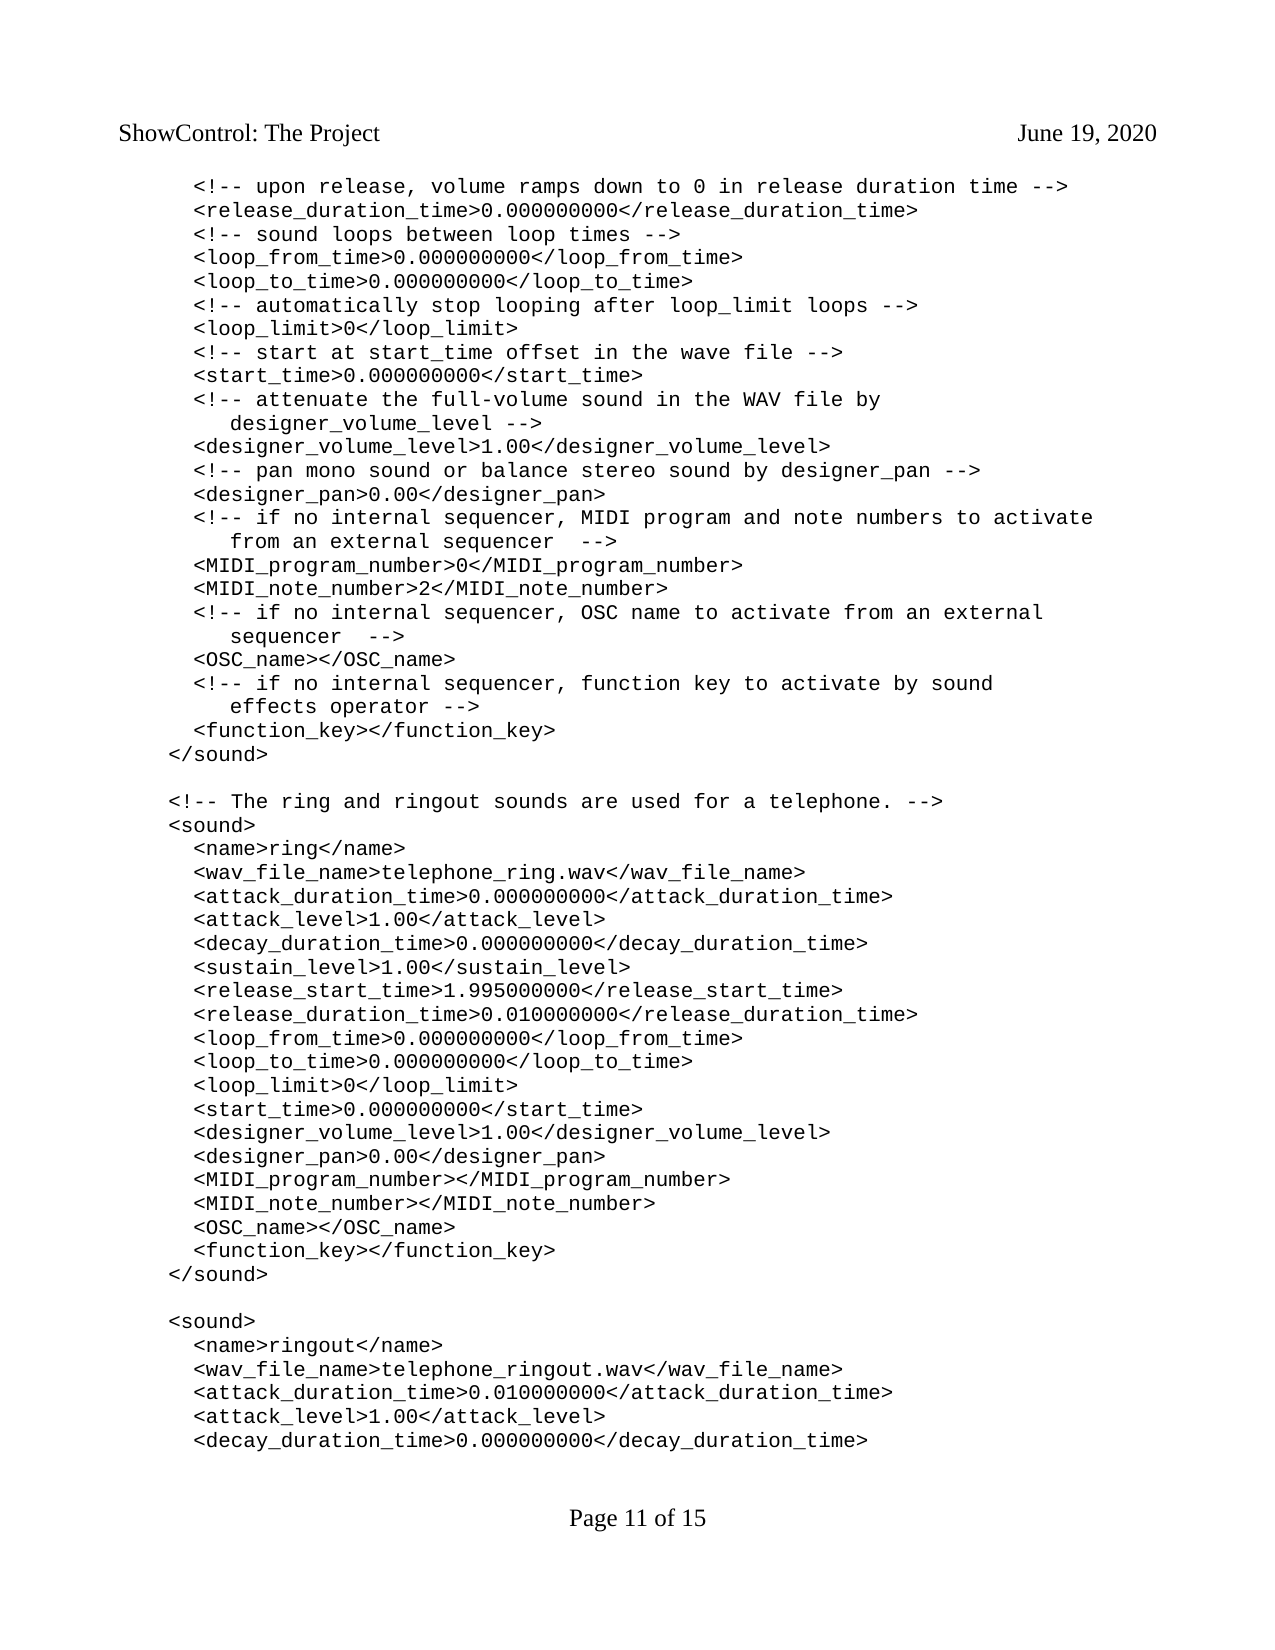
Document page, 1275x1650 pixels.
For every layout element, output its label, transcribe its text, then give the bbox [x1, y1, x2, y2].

text <MIDI_note_number>2</MIDI_note_number> [118, 578, 1157, 602]
text <wav_file_name>telephone_ring.wav</wav_file_name> [118, 862, 1157, 886]
text <start_time>0.000000000</start_time> [118, 366, 1157, 389]
text <!-- if no internal sequencer, OSC name to activate from an external [118, 602, 1157, 626]
text <!-- attenuate the full-volume sound in the WAV file by [118, 389, 1157, 413]
text <attack_duration_time>0.010000000</attack_duration_time> [118, 1382, 1157, 1406]
text <loop_from_time>0.000000000</loop_from_time> [118, 1028, 1157, 1051]
text </sound> [118, 744, 1157, 767]
text <designer_volume_level>1.00</designer_volume_level> [118, 1122, 1157, 1146]
text <!-- pan mono sound or balance stereo sound by designer_pan --> [118, 460, 1157, 484]
text <decay_duration_time>0.000000000</decay_duration_time> [118, 1429, 1157, 1453]
text <!-- automatically stop looping after loop_limit loops --> [118, 294, 1157, 318]
text <wav_file_name>telephone_ringout.wav</wav_file_name> [118, 1359, 1157, 1382]
text <name>ring</name> [118, 838, 1157, 862]
text <MIDI_note_number></MIDI_note_number> [118, 1193, 1157, 1217]
text <sustain_level>1.00</sustain_level> [118, 957, 1157, 980]
text <release_duration_time>0.000000000</release_duration_time> [118, 200, 1157, 224]
text <loop_to_time>0.000000000</loop_to_time> [118, 1051, 1157, 1075]
text <OSC_name></OSC_name> [118, 1217, 1157, 1240]
text sequencer --> [118, 626, 1157, 649]
text effects operator --> [118, 697, 1157, 720]
text <designer_pan>0.00</designer_pan> [118, 484, 1157, 507]
text <name>ringout</name> [118, 1335, 1157, 1359]
text <release_duration_time>0.010000000</release_duration_time> [118, 1004, 1157, 1028]
text <attack_level>1.00</attack_level> [118, 909, 1157, 933]
text <!-- if no internal sequencer, MIDI program and note numbers to activate [118, 507, 1157, 531]
text designer_volume_level --> [118, 413, 1157, 436]
text <loop_from_time>0.000000000</loop_from_time> [118, 247, 1157, 271]
text <MIDI_program_number>0</MIDI_program_number> [118, 555, 1157, 578]
text <MIDI_program_number></MIDI_program_number> [118, 1169, 1157, 1193]
text <!-- if no internal sequencer, function key to activate by sound [118, 673, 1157, 697]
text <start_time>0.000000000</start_time> [118, 1098, 1157, 1122]
text <release_start_time>1.995000000</release_start_time> [118, 980, 1157, 1004]
text </sound> [118, 1264, 1157, 1288]
text <OSC_name></OSC_name> [118, 649, 1157, 673]
text <function_key></function_key> [118, 720, 1157, 744]
text from an external sequencer --> [118, 531, 1157, 555]
text <attack_level>1.00</attack_level> [118, 1406, 1157, 1429]
text <!-- start at start_time offset in the wave file --> [118, 342, 1157, 366]
text <decay_duration_time>0.000000000</decay_duration_time> [118, 933, 1157, 957]
text <loop_limit>0</loop_limit> [118, 1075, 1157, 1098]
text <sound> [118, 1311, 1157, 1335]
text <!-- sound loops between loop times --> [118, 224, 1157, 247]
text <loop_limit>0</loop_limit> [118, 318, 1157, 342]
text <function_key></function_key> [118, 1240, 1157, 1264]
text <!-- upon release, volume ramps down to 0 in release duration time --> [118, 176, 1157, 200]
text <!-- The ring and ringout sounds are used for a telephone. --> [118, 791, 1157, 815]
text <designer_pan>0.00</designer_pan> [118, 1146, 1157, 1169]
text <attack_duration_time>0.000000000</attack_duration_time> [118, 886, 1157, 909]
text <loop_to_time>0.000000000</loop_to_time> [118, 271, 1157, 294]
text <designer_volume_level>1.00</designer_volume_level> [118, 436, 1157, 460]
text <sound> [118, 815, 1157, 838]
